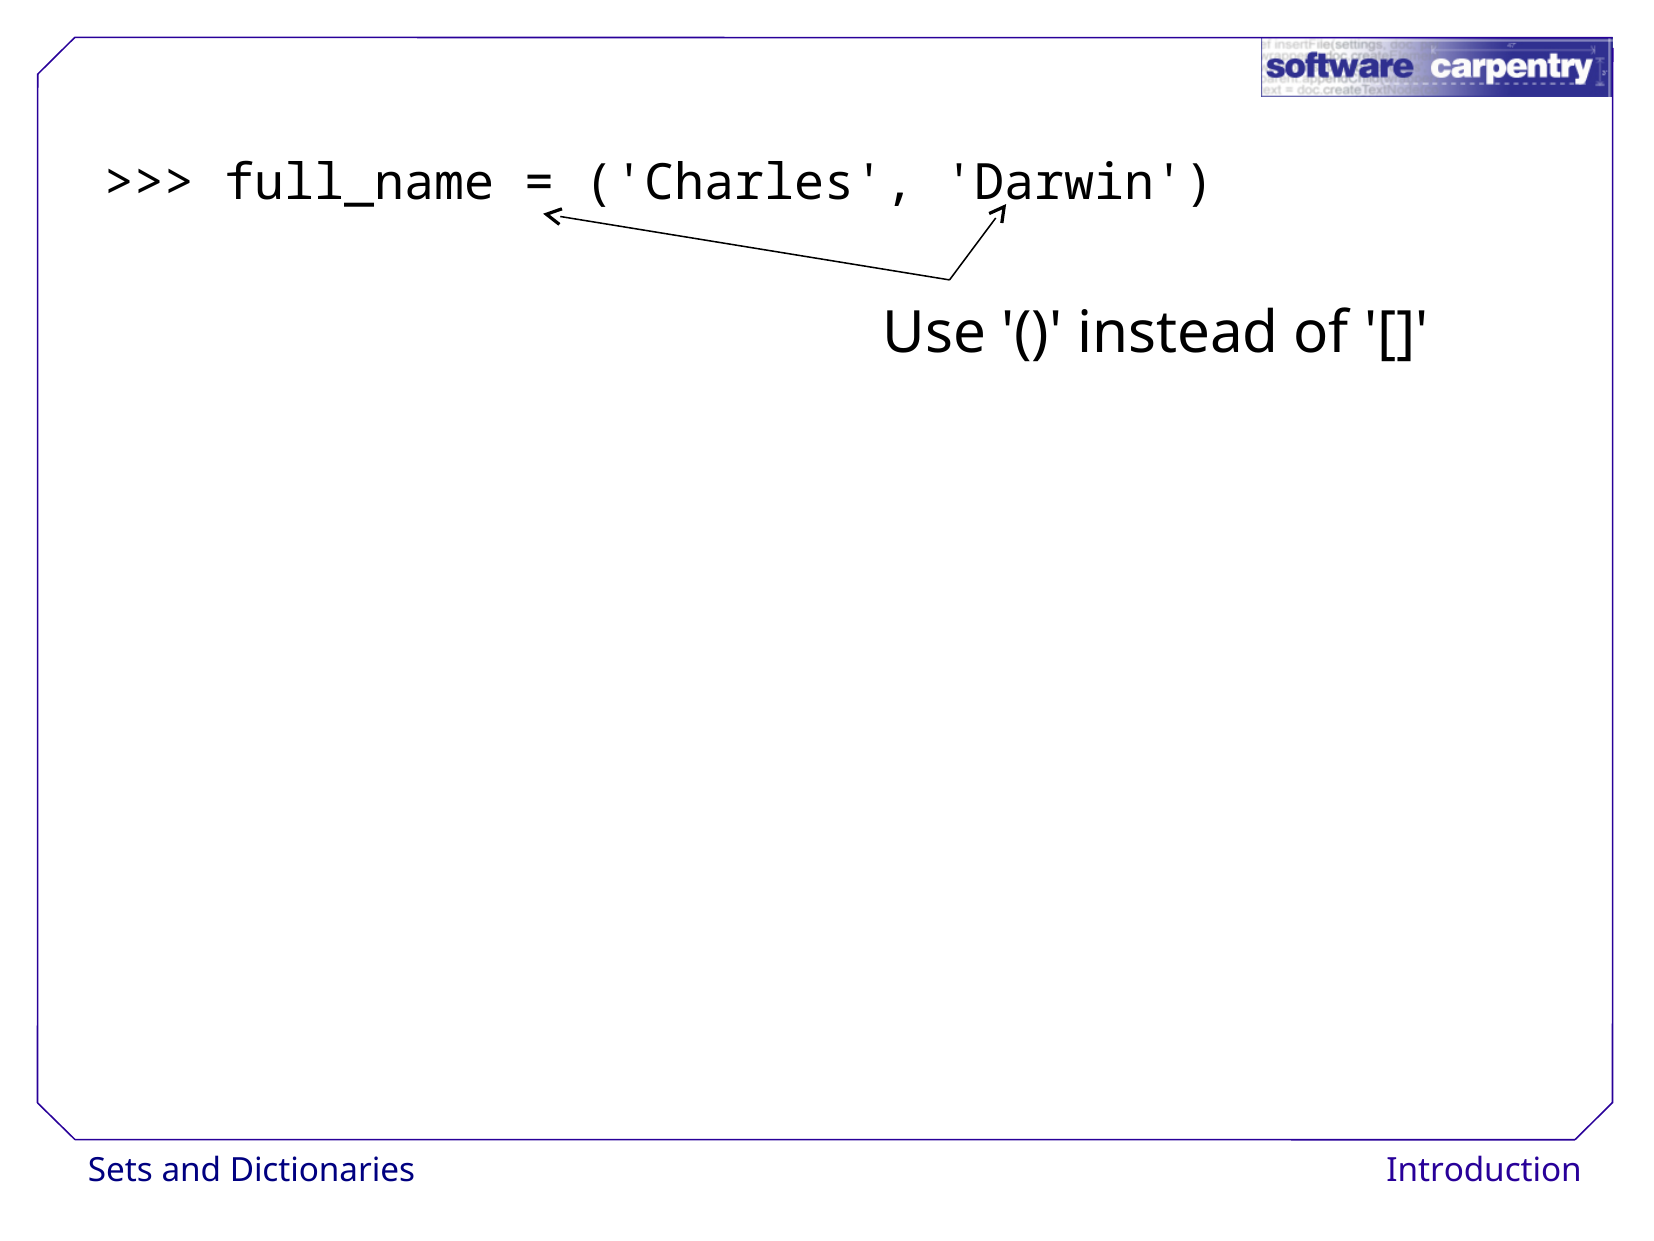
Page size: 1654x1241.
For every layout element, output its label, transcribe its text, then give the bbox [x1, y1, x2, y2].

text_box >>> full_name = ('Charles', 'Darwin') [89, 126, 1512, 677]
picture [1261, 39, 1613, 97]
text_box Use '()' instead of '[]' [867, 251, 969, 278]
text_box Use '()' instead of '[]' [867, 251, 1594, 372]
